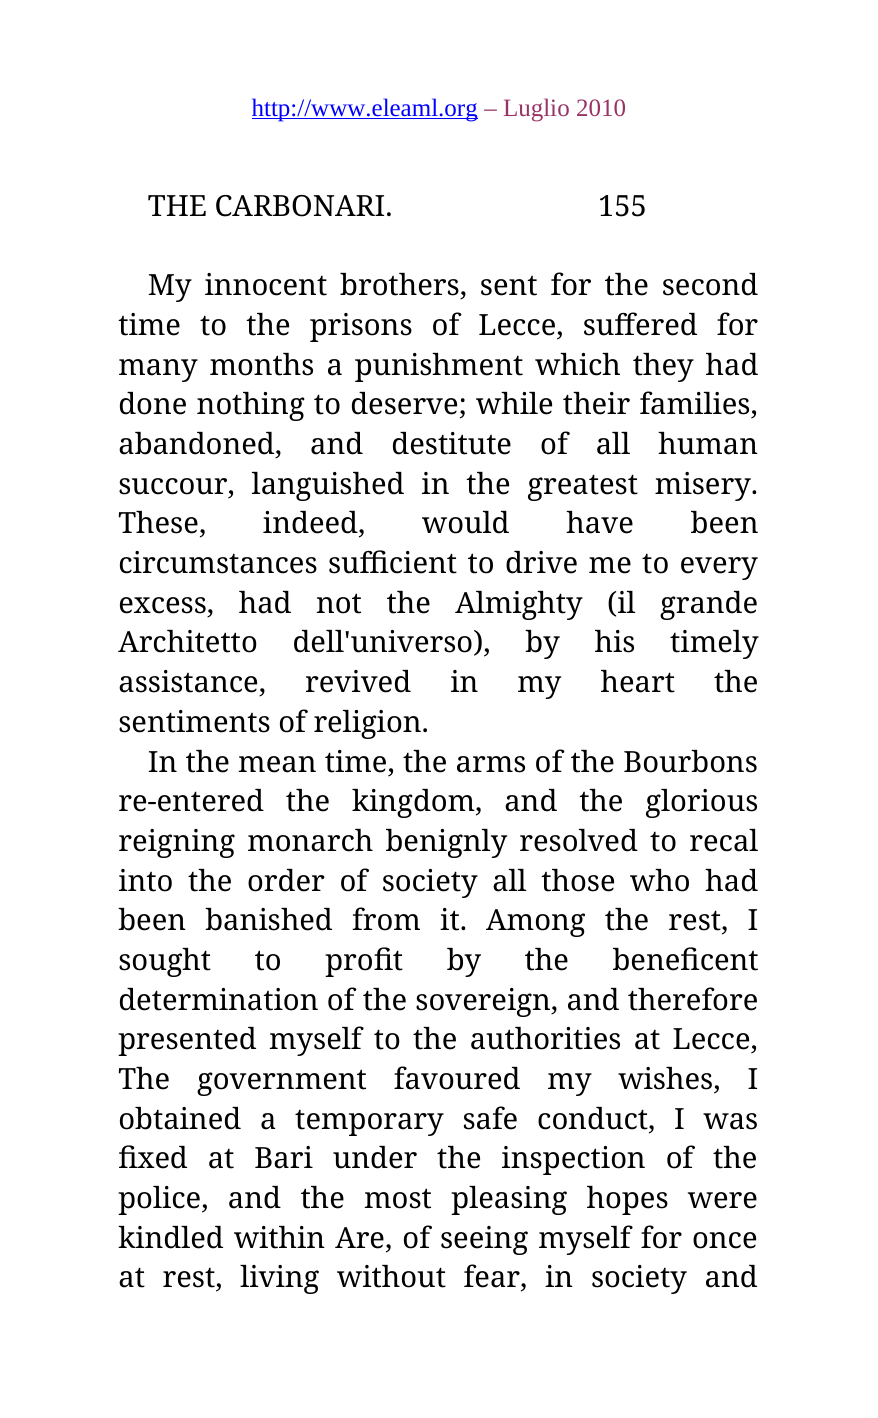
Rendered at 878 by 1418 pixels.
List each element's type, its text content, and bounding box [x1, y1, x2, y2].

text THE CARBONARI. 155 [118, 185, 759, 225]
text In the mean time, the arms of the Bourbons re-entered the kingdom, and the glorious reigning monarch benignly resolved to recal into the order of society all those who had been banished from it. Among the rest, I sought to profit by the beneficent determination of the sovereign, and therefore presented myself to the authorities at Lecce, The government favoured my wishes, I obtained a temporary safe conduct, I was fixed at Bari under the inspection of the police, and the most pleasing hopes were kindled within Are, of seeing myself for once at rest, living without fear, in society and [118, 741, 759, 1296]
text My innocent brothers, sent for the second time to the prisons of Lecce, suffered for many months a punishment which they had done nothing to deserve; while their families, abandoned, and destitute of all human succour, languished in the greatest misery. These, indeed, would have been circumstances sufficient to drive me to every excess, had not the Almighty (il grande Architetto dell'universo), by his timely assistance, revived in my heart the sentiments of religion. [118, 264, 759, 741]
